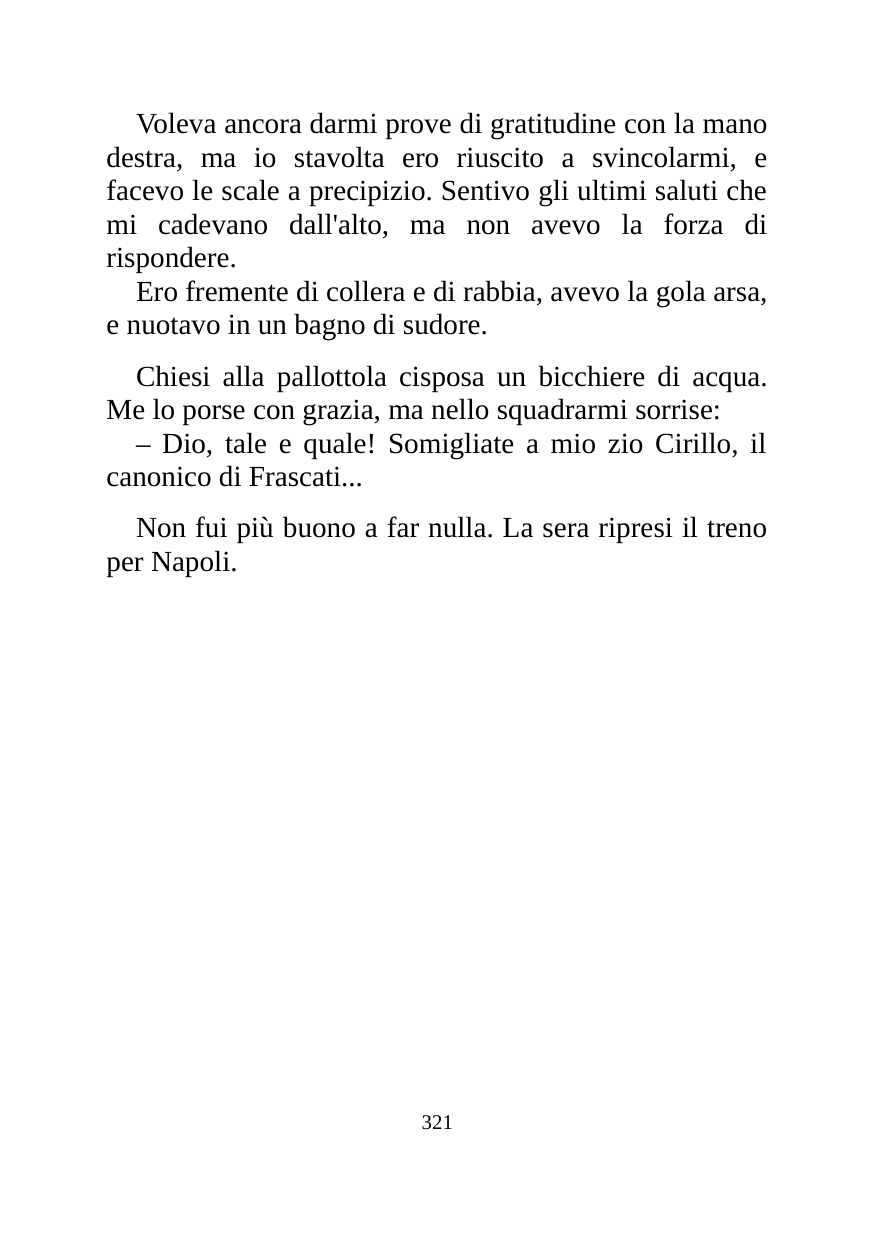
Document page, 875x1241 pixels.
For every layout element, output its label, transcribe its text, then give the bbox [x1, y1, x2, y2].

text – Dio, tale e quale! Somigliate a mio zio Cirillo, il canonico di Frascati... [106, 426, 768, 493]
text Ero fremente di collera e di rabbia, avevo la gola arsa, e nuotavo in un bagno di sudore. [106, 274, 768, 341]
text Chiesi alla pallottola cisposa un bicchiere di acqua. Me lo porse con grazia, ma nello squadrarmi sorrise: [106, 359, 768, 426]
text Voleva ancora darmi prove di gratitudine con la mano destra, ma io stavolta ero riuscito a svincolarmi, e facevo le scale a precipizio. Sentivo gli ultimi saluti che mi cadevano dall'alto, ma non avevo la forza di rispondere. [106, 106, 768, 274]
text Non fui più buono a far nulla. La sera ripresi il treno per Napoli. [106, 511, 768, 578]
